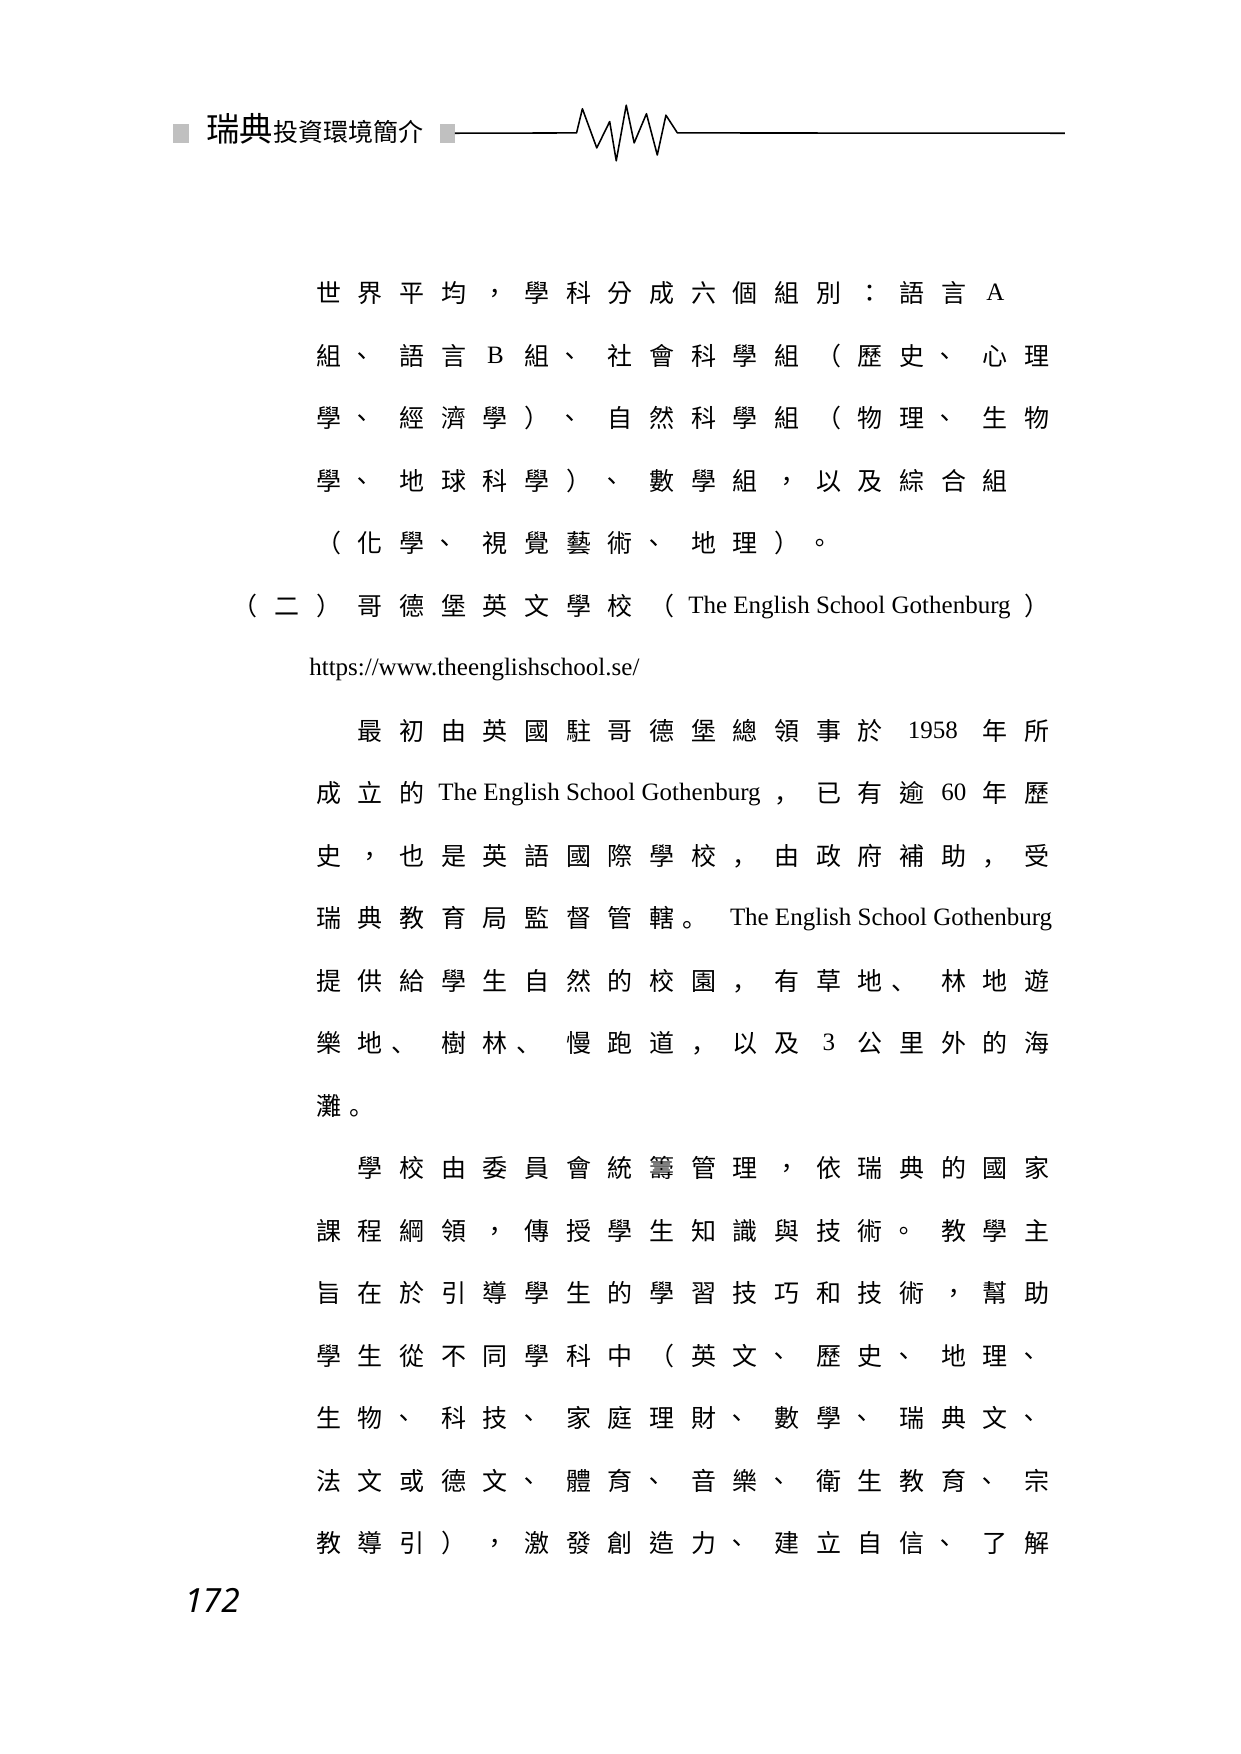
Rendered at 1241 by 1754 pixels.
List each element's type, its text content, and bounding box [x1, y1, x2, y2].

text （二）哥德堡英文學校（The English School Gothenburg） [207, 563, 1058, 625]
text 世界平均，學科分成六個組別：語言A組、語言B組、社會科學組（歷史、心理學、經濟學）、自然科學組（物理、生物學、地球科學）、數學組，以及綜合組（化學、視覺藝術、地理）。 [281, 250, 1058, 563]
text 學校由委員會統籌管理，依瑞典的國家課程綱領，傳授學生知識與技術。教學主旨在於引導學生的學習技巧和技術，幫助學生從不同學科中（英文、歷史、地理、生物、科技、家庭理財、數學、瑞典文、法文或德文、體育、音樂、衛生教育、宗教導引），激發創造力、建立自信、了解 [281, 1125, 1058, 1563]
text 最初由英國駐哥德堡總領事於1958年所成立的The English School Gothenburg，已有逾60年歷史，也是英語國際學校，由政府補助，受瑞典教育局監督管轄。The English School Gothenburg提供給學生自然的校園，有草地、林地遊樂地、樹林、慢跑道，以及3公里外的海灘。 [281, 688, 1058, 1125]
text https://www.theenglishschool.se/ [281, 625, 1058, 688]
